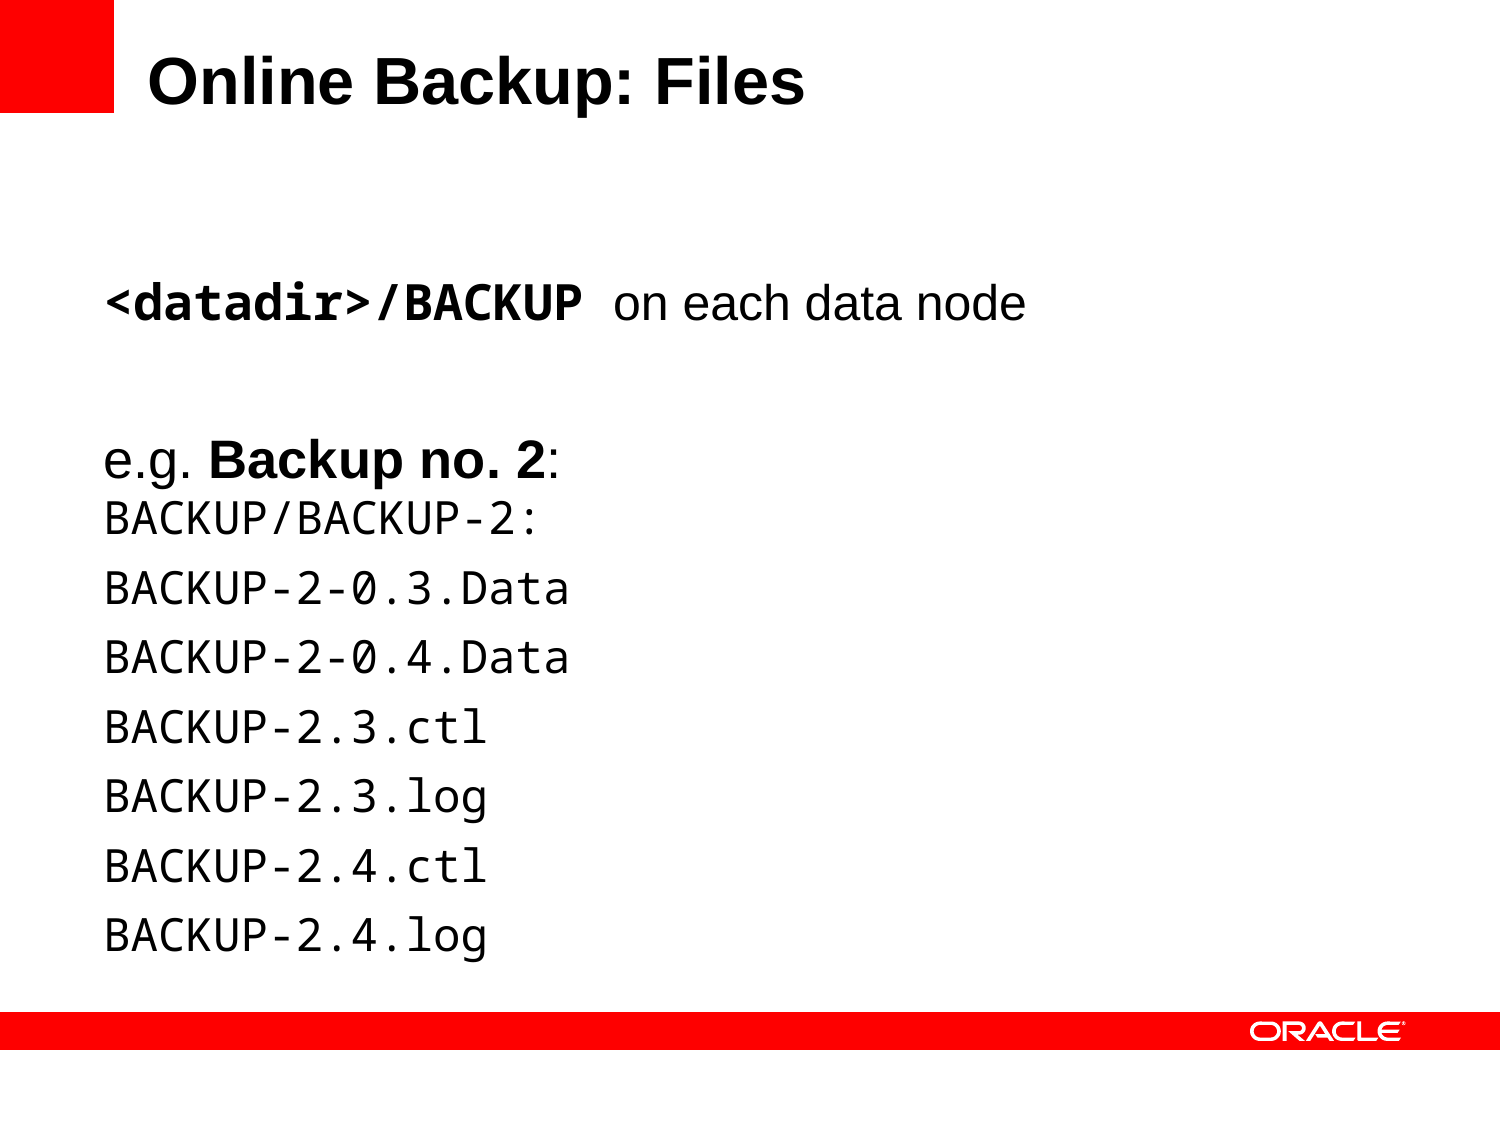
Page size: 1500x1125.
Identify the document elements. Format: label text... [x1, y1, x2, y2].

text_box <datadir>/BACKUP on each data node e.g. Backup no. 2: BACKUP/BACKUP-2: BACKUP-2-0.3.Data BACKUP-2-0.4.Data BACKUP-2.3.ctl BACKUP-2.3.log BACKUP-2.4.ctl BACKUP-2.4.log [88, 262, 1388, 969]
title Online Backup: Files [147, 8, 1392, 119]
picture [0, 1012, 1500, 1050]
picture [0, 0, 114, 113]
